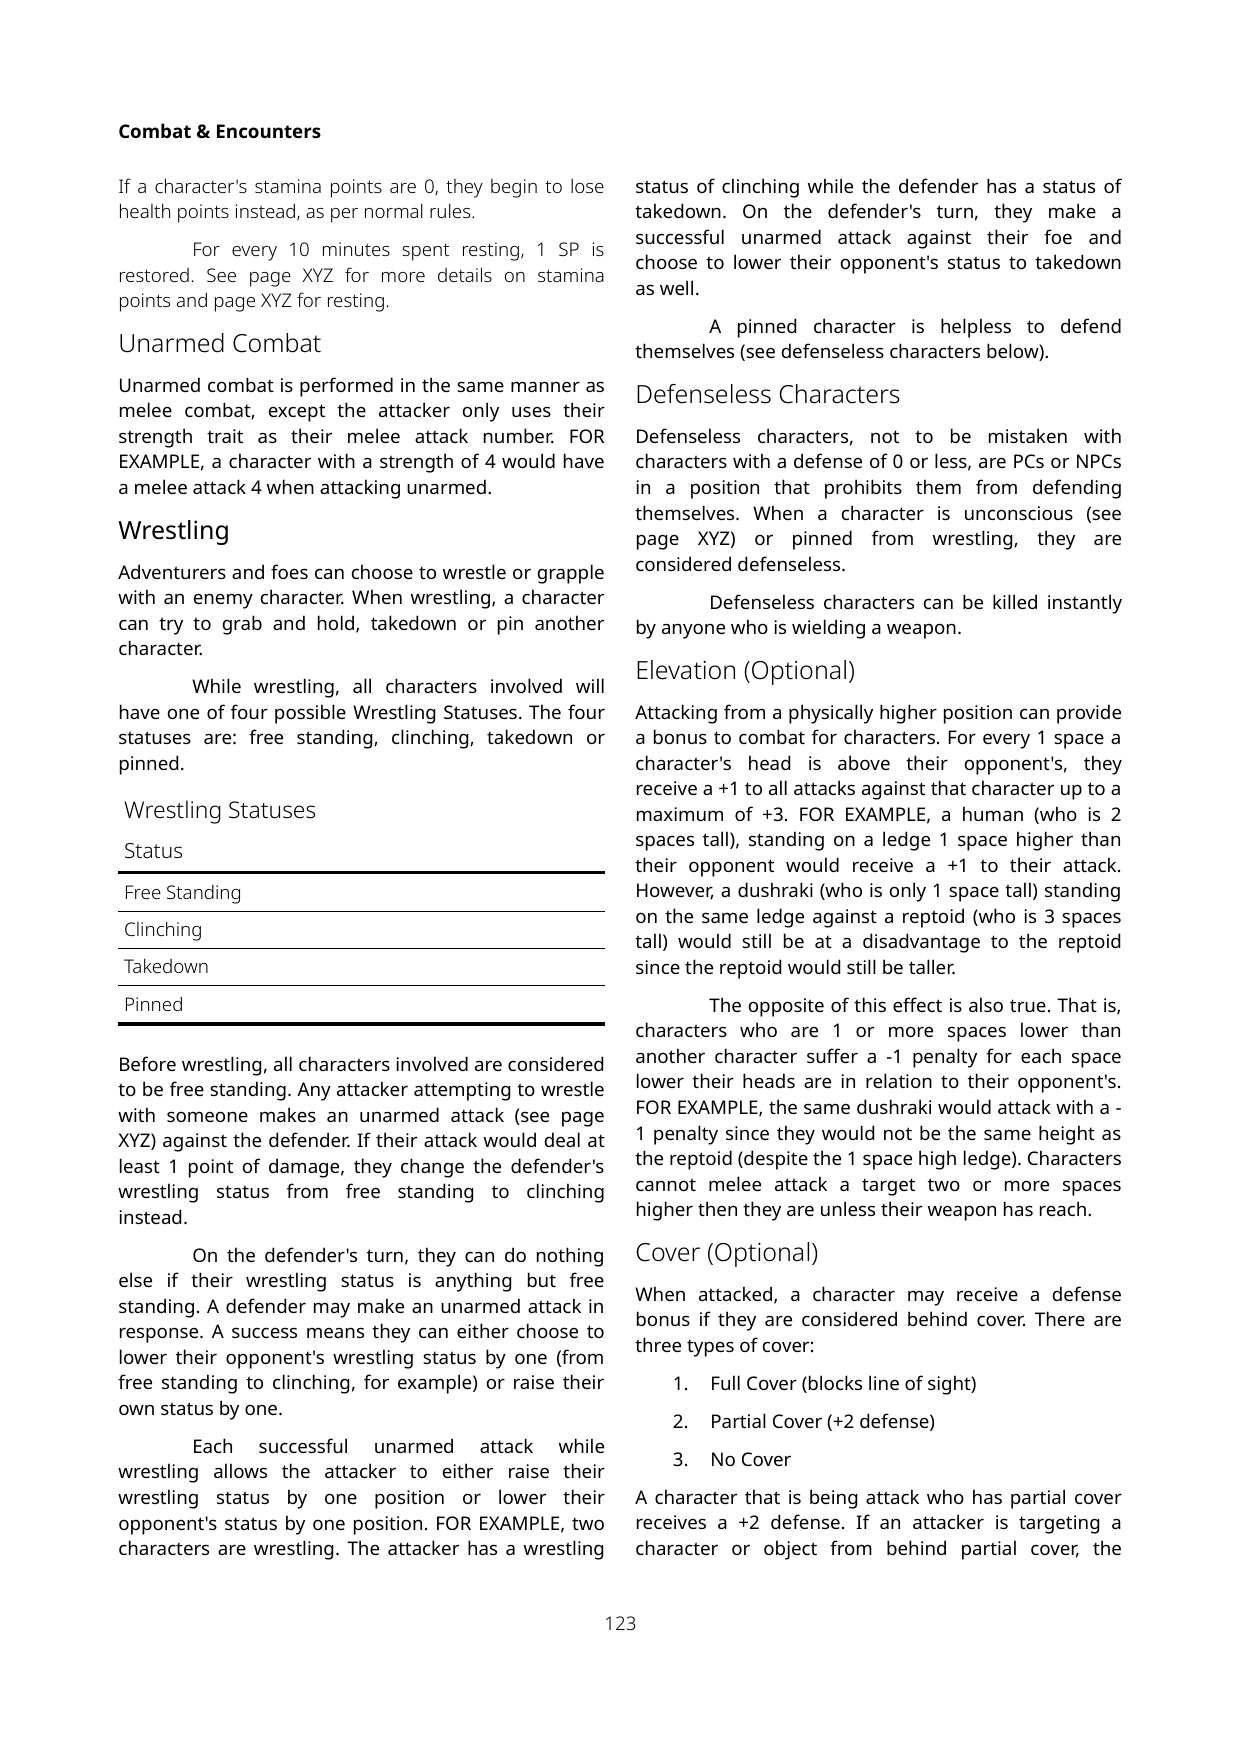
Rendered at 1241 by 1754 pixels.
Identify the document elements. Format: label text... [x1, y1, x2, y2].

table_cell Status [118, 831, 605, 871]
text status of clinching while the defender has a status of takedown. On the defender's turn, they make a successful unarmed attack against their foe and choose to lower their opponent's status to takedown as well. [635, 173, 1122, 301]
text For every 10 minutes spent resting, 1 SP is restored. See page XYZ for more details on stamina points and page XYZ for resting. [118, 237, 605, 313]
table_cell Clinching [118, 912, 605, 948]
text When attacked, a character may receive a defense bonus if they are considered behind cover. There are three types of cover: [635, 1281, 1122, 1358]
text Defenseless Characters [635, 377, 1122, 411]
text A character that is being attack who has partial cover receives a +2 defense. If an attacker is targeting a character or object from behind partial cover, the [635, 1484, 1122, 1561]
text Each successful unarmed attack while wrestling allows the attacker to either raise their wrestling status by one position or lower their opponent's status by one position. FOR EXAMPLE, two characters are wrestling. The attacker has a wrestling [118, 1433, 605, 1561]
text Adventurers and foes can choose to wrestle or grapple with an enemy character. When wrestling, a character can try to grab and hold, takedown or pin another character. [118, 559, 605, 661]
text Before wrestling, all characters involved are considered to be free standing. Any attacker attempting to wrestle with someone makes an unarmed attack (see page XYZ) against the defender. If their attack would deal at least 1 point of damage, they change the defender's wrestling status from free standing to clinching instead. [118, 1026, 605, 1229]
table_header Wrestling Statuses [118, 788, 605, 831]
text Unarmed combat is performed in the same manner as melee combat, except the attacker only uses their strength trait as their melee attack number. FOR EXAMPLE, a character with a strength of 4 would have a melee attack 4 when attacking unarmed. [118, 372, 605, 500]
text Defenseless characters, not to be mistaken with characters with a defense of 0 or less, are PCs or NPCs in a position that prohibits them from defending themselves. When a character is unconscious (see page XYZ) or pinned from wrestling, they are considered defenseless. [635, 423, 1122, 576]
text If a character's stamina points are 0, they begin to lose health points instead, as per normal rules. [118, 173, 605, 224]
text A pinned character is helpless to defend themselves (see defenseless characters below). [635, 313, 1122, 364]
text Elevation (Optional) [635, 652, 1122, 687]
table_cell Pinned [118, 986, 605, 1022]
list Full Cover (blocks line of sight) [673, 1370, 1122, 1396]
text Cover (Optional) [635, 1234, 1122, 1268]
list No Cover [673, 1446, 1122, 1472]
list Partial Cover (+2 defense) [673, 1408, 1122, 1434]
text Attacking from a physically higher position can provide a bonus to combat for characters. For every 1 space a character's head is above their opponent's, they receive a +1 to all attacks against that character up to a maximum of +3. FOR EXAMPLE, a human (who is 2 spaces tall), standing on a ledge 1 space higher than their opponent would receive a +1 to their attack. However, a dushraki (who is only 1 space tall) standing on the same ledge against a reptoid (who is 3 spaces tall) would still be at a disadvantage to the reptoid since the reptoid would still be taller. [635, 699, 1122, 980]
text Defenseless characters can be killed instantly by anyone who is wielding a weapon. [635, 589, 1122, 640]
table_cell Free Standing [118, 874, 605, 911]
text While wrestling, all characters involved will have one of four possible Wrestling Statuses. The four statuses are: free standing, clinching, takedown or pinned. [118, 673, 605, 776]
text On the defender's turn, they can do nothing else if their wrestling status is anything but free standing. A defender may make an unarmed attack in response. A success means they can either choose to lower their opponent's wrestling status by one (from free standing to clinching, for example) or raise their own status by one. [118, 1242, 605, 1421]
text The opposite of this effect is also true. That is, characters who are 1 or more spaces lower than another character suffer a -1 penalty for each space lower their heads are in relation to their opponent's. FOR EXAMPLE, the same dushraki would attack with a -1 penalty since they would not be the same height as the reptoid (despite the 1 space high ledge). Characters cannot melee attack a target two or more spaces higher then they are unless their weapon has reach. [635, 992, 1122, 1222]
text Unarmed Combat [118, 326, 605, 360]
table_cell Takedown [118, 949, 605, 985]
text Wrestling [118, 512, 605, 546]
